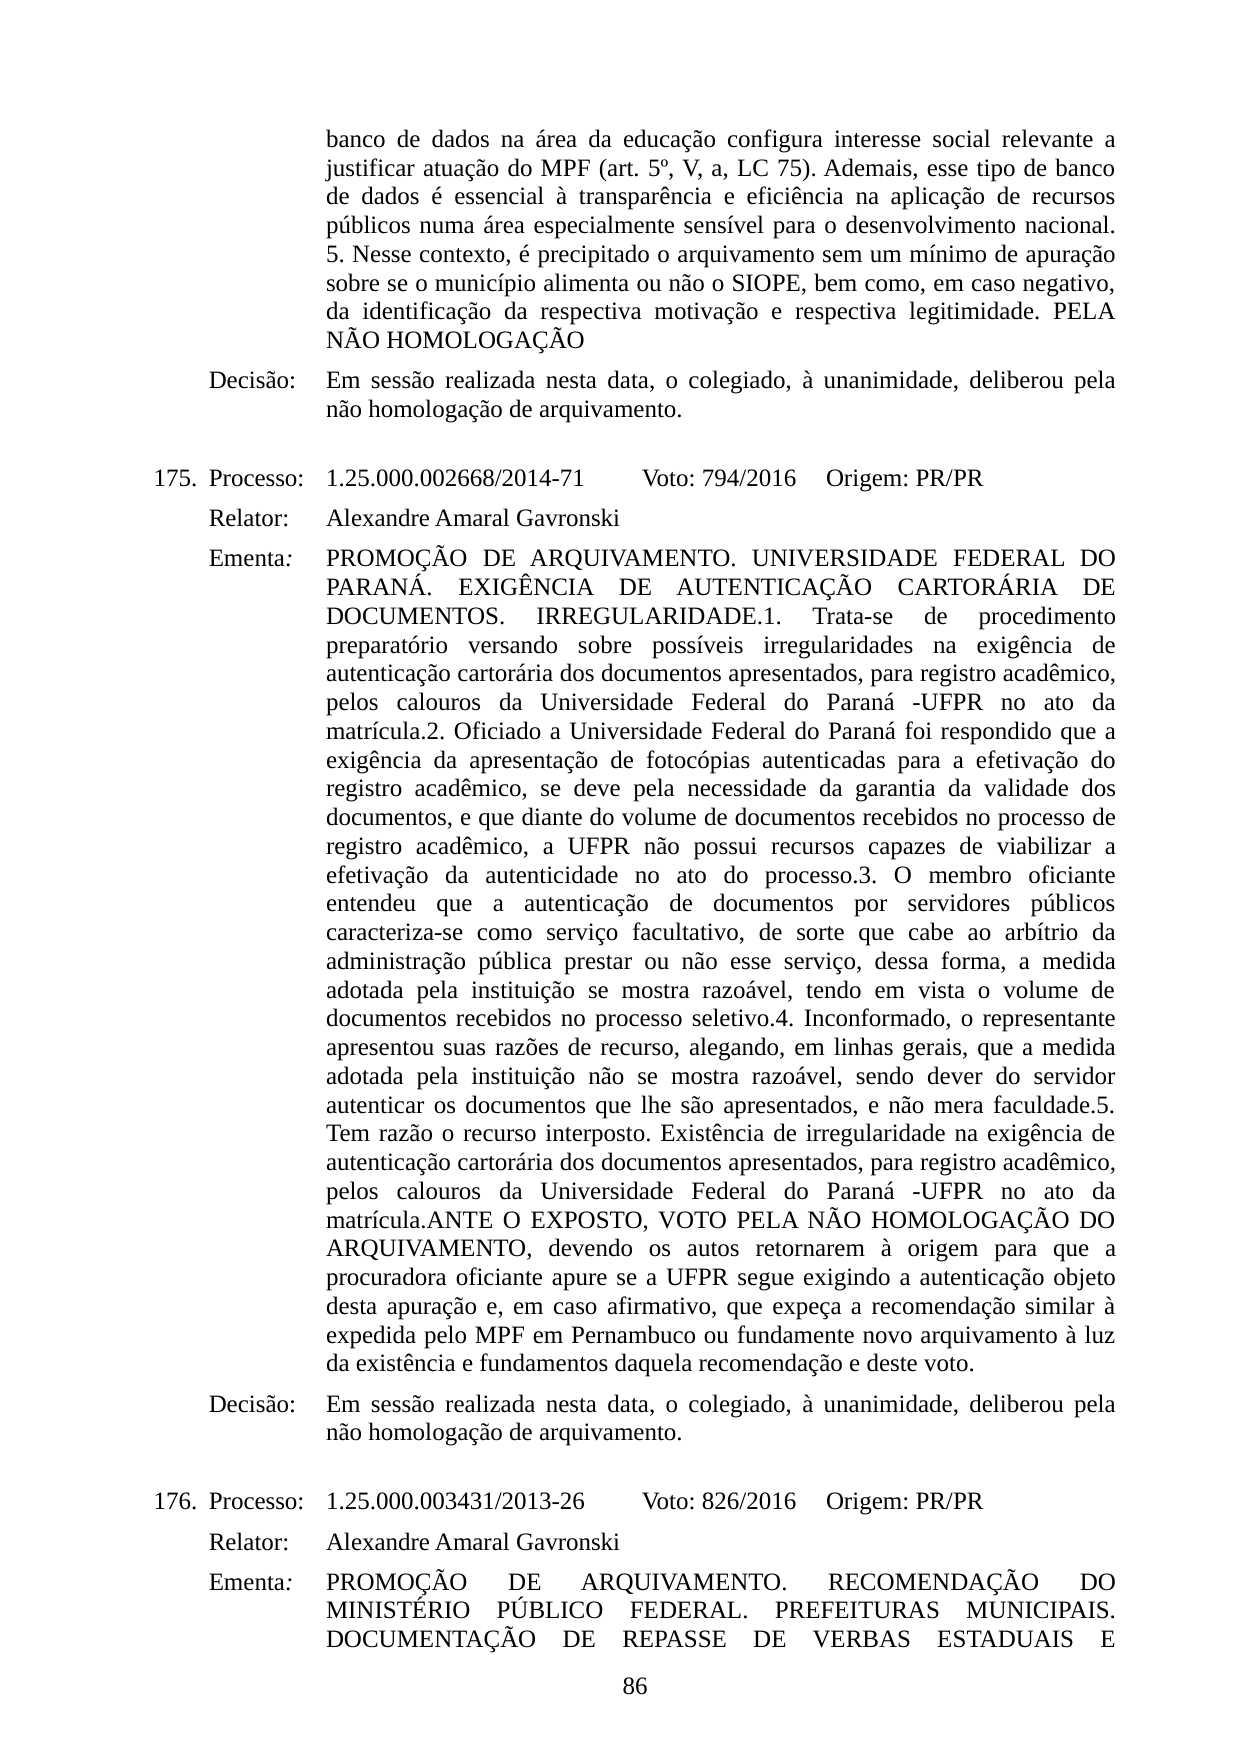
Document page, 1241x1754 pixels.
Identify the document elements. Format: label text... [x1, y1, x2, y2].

table_header 176. [148, 1481, 203, 1521]
table_cell Relator: [203, 498, 320, 538]
table_header 1.25.000.003431/2013-26 [320, 1481, 636, 1521]
table_cell [148, 1521, 203, 1561]
table_cell [148, 360, 203, 428]
table_cell PROMOÇÃO DE ARQUIVAMENTO. UNIVERSIDADE FEDERAL DO PARANÁ. EXIGÊNCIA DE AUTENTICAÇÃO CARTORÁRIA DE DOCUMENTOS. IRREGULARIDADE.1. Trata-se de procedimento preparatório versando sobre possíveis irregularidades na exigência de autenticação cartorária dos documentos apresentados, para registro acadêmico, pelos calouros da Universidade Federal do Paraná -UFPR no ato da matrícula.2. Oficiado a Universidade Federal do Paraná foi respondido que a exigência da apresentação de fotocópias autenticadas para a efetivação do registro acadêmico, se deve pela necessidade da garantia da validade dos documentos, e que diante do volume de documentos recebidos no processo de registro acadêmico, a UFPR não possui recursos capazes de viabilizar a efetivação da autenticidade no ato do processo.3. O membro oficiante entendeu que a autenticação de documentos por servidores públicos caracteriza-se como serviço facultativo, de sorte que cabe ao arbítrio da administração pública prestar ou não esse serviço, dessa forma, a medida adotada pela instituição se mostra razoável, tendo em vista o volume de documentos recebidos no processo seletivo.4. Inconformado, o representante apresentou suas razões de recurso, alegando, em linhas gerais, que a medida adotada pela instituição não se mostra razoável, sendo dever do servidor autenticar os documentos que lhe são apresentados, e não mera faculdade.5. Tem razão o recurso interposto. Existência de irregularidade na exigência de autenticação cartorária dos documentos apresentados, para registro acadêmico, pelos calouros da Universidade Federal do Paraná -UFPR no ato da matrícula.ANTE O EXPOSTO, VOTO PELA NÃO HOMOLOGAÇÃO DO ARQUIVAMENTO, devendo os autos retornarem à origem para que a procuradora oficiante apure se a UFPR segue exigindo a autenticação objeto desta apuração e, em caso afirmativo, que expeça a recomendação similar à expedida pelo MPF em Pernambuco ou fundamente novo arquivamento à luz da existência e fundamentos daquela recomendação e deste voto. [320, 538, 1122, 1383]
table_cell Alexandre Amaral Gavronski [320, 498, 1122, 538]
table_header Voto: 794/2016 [636, 457, 820, 497]
table_cell PROMOÇÃO DE ARQUIVAMENTO. RECOMENDAÇÃO DO MINISTÉRIO PÚBLICO FEDERAL. PREFEITURAS MUNICIPAIS. DOCUMENTAÇÃO DE REPASSE DE VERBAS ESTADUAIS E [320, 1561, 1122, 1659]
table_header Origem: PR/PR [820, 1481, 1122, 1521]
table_cell Em sessão realizada nesta data, o colegiado, à unanimidade, deliberou pela não homologação de arquivamento. [320, 1383, 1122, 1452]
table_cell Alexandre Amaral Gavronski [320, 1521, 1122, 1561]
table_cell [148, 538, 203, 1383]
table_header 1.25.000.002668/2014-71 [320, 457, 636, 497]
table_cell Em sessão realizada nesta data, o colegiado, à unanimidade, deliberou pela não homologação de arquivamento. [320, 360, 1122, 428]
table_header Processo: [203, 1481, 320, 1521]
table_header Processo: [203, 457, 320, 497]
table_cell Decisão: [203, 1383, 320, 1452]
table_cell [148, 1561, 203, 1659]
table_cell [203, 118, 320, 359]
table_header Voto: 826/2016 [636, 1481, 820, 1521]
table_header 175. [148, 457, 203, 497]
table_cell Relator: [203, 1521, 320, 1561]
table_cell [148, 118, 203, 359]
table_cell Ementa: [203, 1561, 320, 1659]
table_cell banco de dados na área da educação configura interesse social relevante a justificar atuação do MPF (art. 5º, V, a, LC 75). Ademais, esse tipo de banco de dados é essencial à transparência e eficiência na aplicação de recursos públicos numa área especialmente sensível para o desenvolvimento nacional. 5. Nesse contexto, é precipitado o arquivamento sem um mínimo de apuração sobre se o município alimenta ou não o SIOPE, bem como, em caso negativo, da identificação da respectiva motivação e respectiva legitimidade. PELA NÃO HOMOLOGAÇÃO [320, 118, 1122, 359]
table_cell [148, 1383, 203, 1452]
table_header Origem: PR/PR [820, 457, 1122, 497]
table_cell Decisão: [203, 360, 320, 428]
table_cell Ementa: [203, 538, 320, 1383]
table_cell [148, 498, 203, 538]
